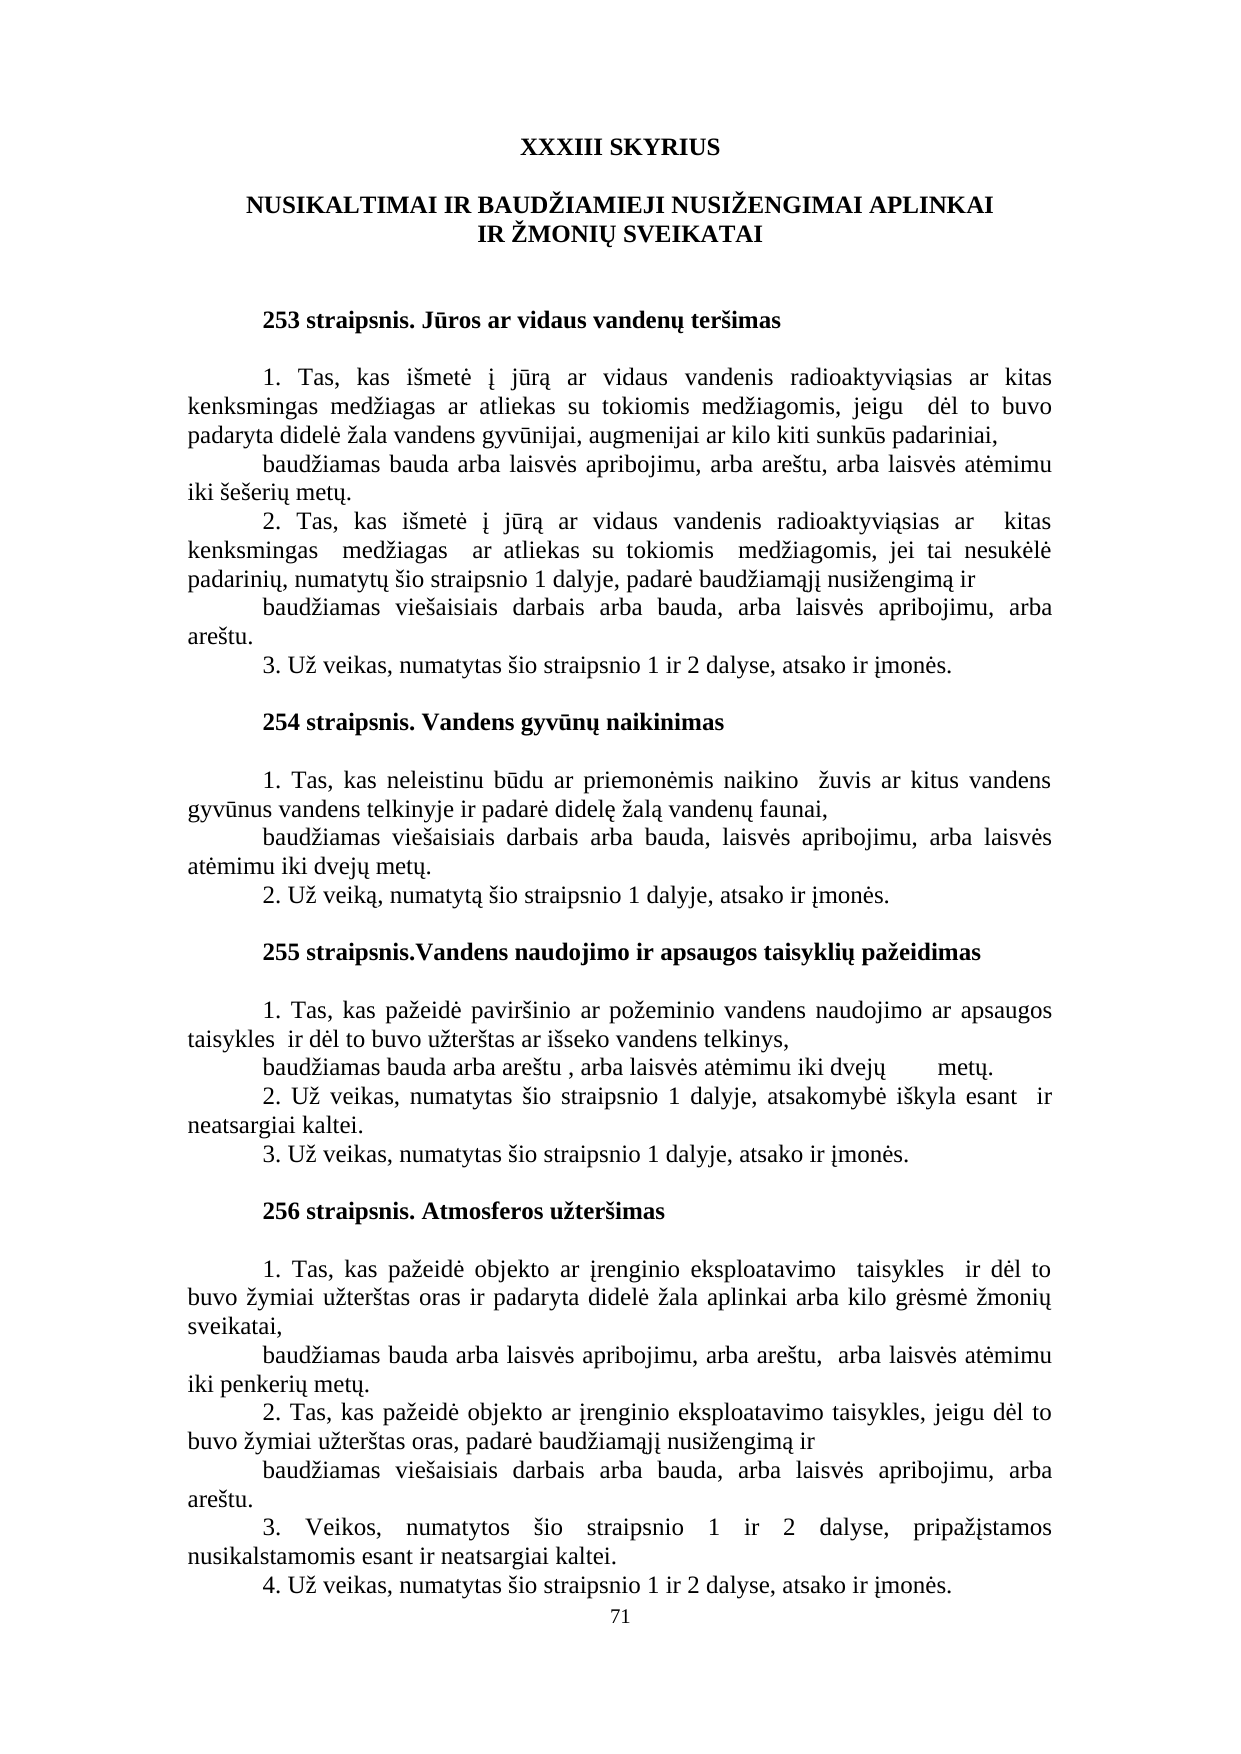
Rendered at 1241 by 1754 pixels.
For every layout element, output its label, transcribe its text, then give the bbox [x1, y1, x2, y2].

text 254 straipsnis. Vandens gyvūnų naikinimas [187, 707, 1053, 736]
text NUSIKALTIMAI IR BAUDŽIAMIEJI NUSIŽENGIMAI APLINKAI [187, 190, 1053, 219]
text baudžiamas bauda arba laisvės apribojimu, arba areštu, arba laisvės atėmimu iki penkerių metų. [187, 1340, 1053, 1397]
text IR ŽMONIŲ SVEIKATAI [187, 219, 1053, 247]
text 2. Už veikas, numatytas šio straipsnio 1 dalyje, atsakomybė iškyla esant ir neatsargiai kaltei. [187, 1081, 1053, 1139]
text 2. Tas, kas išmetė į jūrą ar vidaus vandenis radioaktyviąsias ar kitas kenksmingas medžiagas ar atliekas su tokiomis medžiagomis, jei tai nesukėlė padarinių, numatytų šio straipsnio 1 dalyje, padarė baudžiamąjį nusižengimą ir [187, 506, 1053, 592]
text XXXIII SKYRIUS [187, 132, 1053, 161]
text 2. Tas, kas pažeidė objekto ar įrenginio eksploatavimo taisykles, jeigu dėl to buvo žymiai užterštas oras, padarė baudžiamąjį nusižengimą ir [187, 1397, 1053, 1455]
text 255 straipsnis.Vandens naudojimo ir apsaugos taisyklių pažeidimas [187, 937, 1053, 966]
text baudžiamas bauda arba areštu , arba laisvės atėmimu iki dvejų metų. [187, 1052, 1053, 1081]
text 256 straipsnis. Atmosferos užteršimas [187, 1196, 1053, 1225]
text 1. Tas, kas neleistinu būdu ar priemonėmis naikino žuvis ar kitus vandens gyvūnus vandens telkinyje ir padarė didelę žalą vandenų faunai, [187, 765, 1053, 822]
text 3. Veikos, numatytos šio straipsnio 1 ir 2 dalyse, pripažįstamos nusikalstamomis esant ir neatsargiai kaltei. [187, 1512, 1053, 1570]
text baudžiamas bauda arba laisvės apribojimu, arba areštu, arba laisvės atėmimu iki šešerių metų. [187, 449, 1053, 506]
text baudžiamas viešaisiais darbais arba bauda, arba laisvės apribojimu, arba areštu. [187, 592, 1053, 650]
text 3. Už veikas, numatytas šio straipsnio 1 ir 2 dalyse, atsako ir įmonės. [187, 650, 1053, 679]
text 1. Tas, kas pažeidė objekto ar įrenginio eksploatavimo taisykles ir dėl to buvo žymiai užterštas oras ir padaryta didelė žala aplinkai arba kilo grėsmė žmonių sveikatai, [187, 1254, 1053, 1340]
text 1. Tas, kas išmetė į jūrą ar vidaus vandenis radioaktyviąsias ar kitas kenksmingas medžiagas ar atliekas su tokiomis medžiagomis, jeigu dėl to buvo padaryta didelė žala vandens gyvūnijai, augmenijai ar kilo kiti sunkūs padariniai, [187, 362, 1053, 449]
text baudžiamas viešaisiais darbais arba bauda, laisvės apribojimu, arba laisvės atėmimu iki dvejų metų. [187, 822, 1053, 880]
text 253 straipsnis. Jūros ar vidaus vandenų teršimas [187, 305, 1053, 334]
text 4. Už veikas, numatytas šio straipsnio 1 ir 2 dalyse, atsako ir įmonės. [187, 1570, 1053, 1599]
text 1. Tas, kas pažeidė paviršinio ar požeminio vandens naudojimo ar apsaugos taisykles ir dėl to buvo užterštas ar išseko vandens telkinys, [187, 995, 1053, 1052]
text 2. Už veiką, numatytą šio straipsnio 1 dalyje, atsako ir įmonės. [187, 880, 1053, 909]
text 3. Už veikas, numatytas šio straipsnio 1 dalyje, atsako ir įmonės. [187, 1139, 1053, 1167]
text baudžiamas viešaisiais darbais arba bauda, arba laisvės apribojimu, arba areštu. [187, 1455, 1053, 1512]
